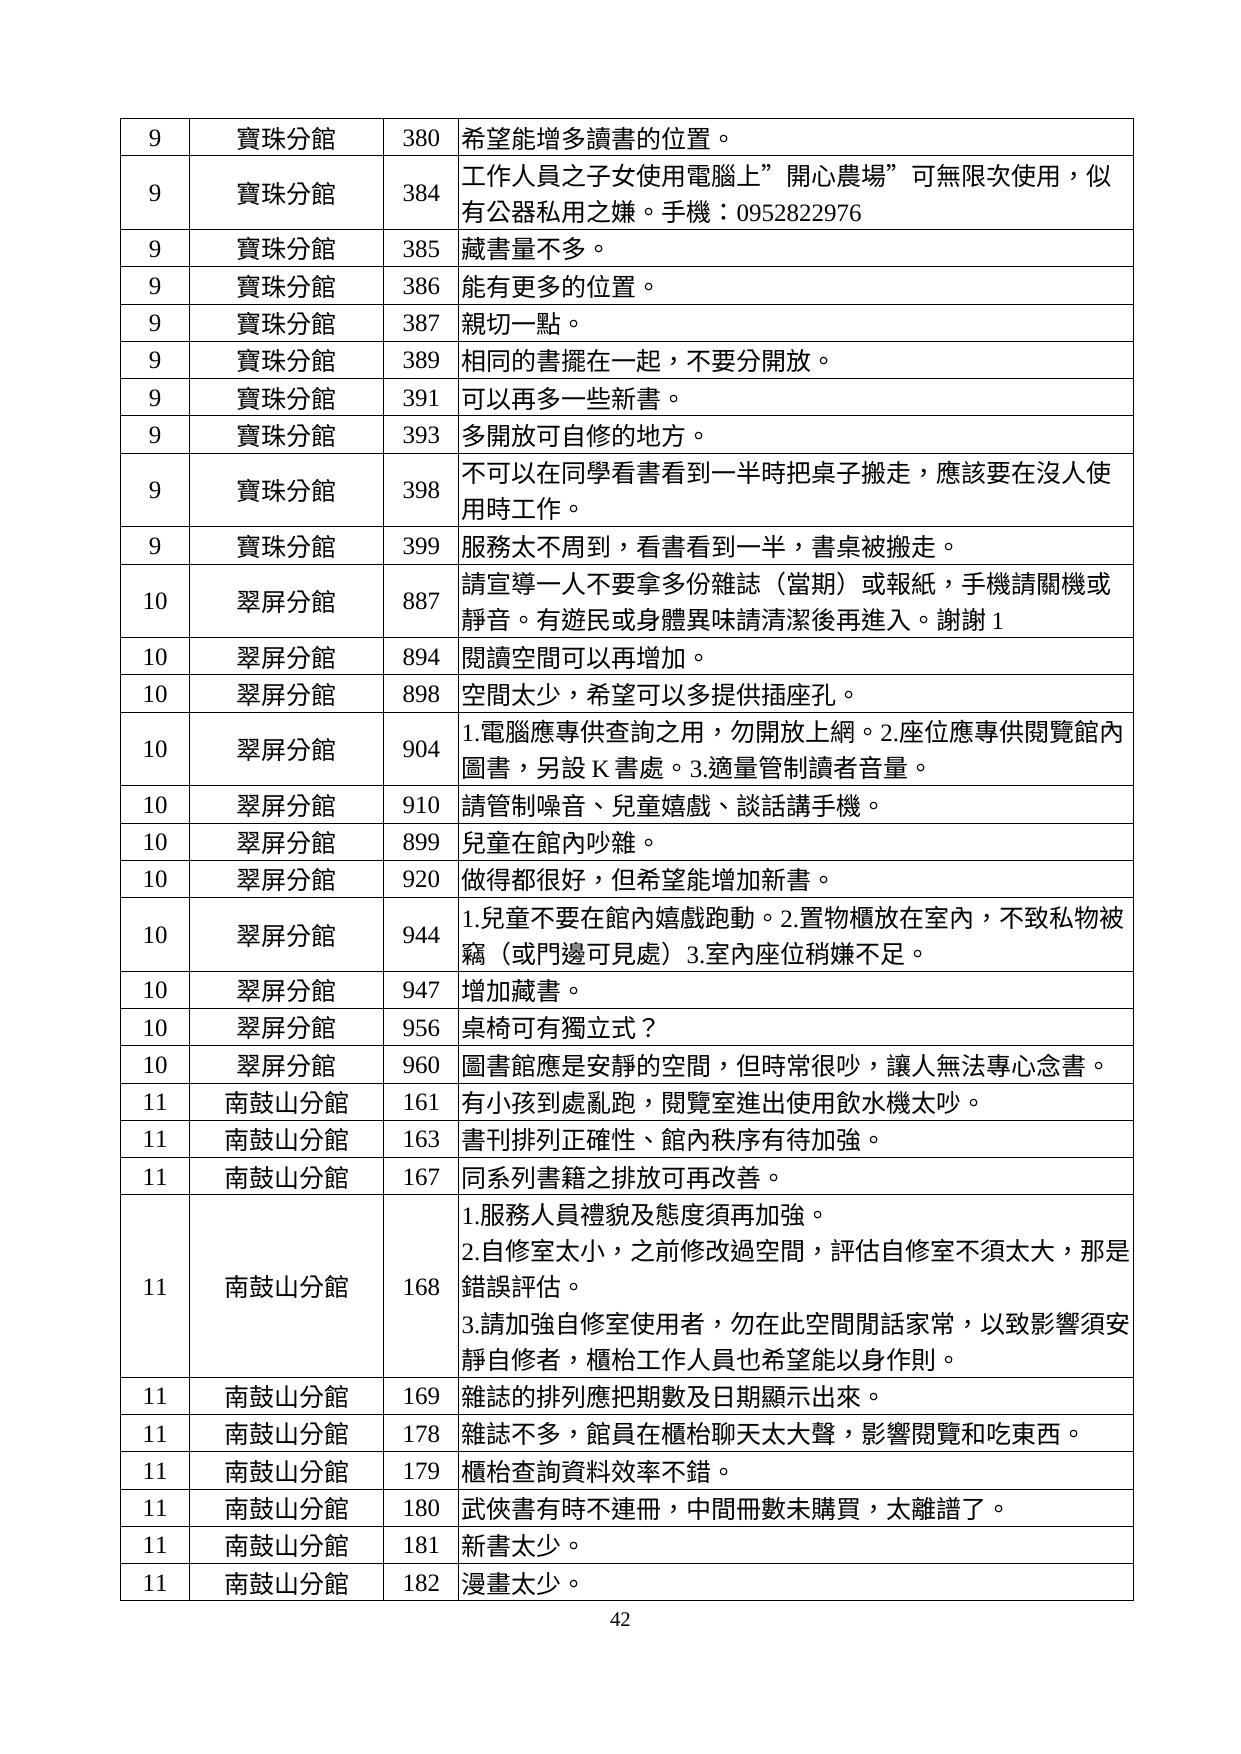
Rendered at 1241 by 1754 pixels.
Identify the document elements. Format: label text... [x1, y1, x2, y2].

table_cell 寶珠分館 [190, 156, 383, 229]
table_cell 10 [121, 1046, 189, 1082]
table_cell 可以再多一些新書。 [459, 379, 1133, 415]
table_cell 10 [121, 861, 189, 897]
table_cell 9 [121, 305, 189, 341]
table_cell 898 [384, 675, 458, 712]
table_cell 163 [384, 1121, 458, 1157]
table_cell 10 [121, 565, 189, 637]
table_cell 親切一點。 [459, 305, 1133, 341]
table_cell 11 [121, 1527, 189, 1563]
table_cell 10 [121, 638, 189, 674]
table_cell 南鼓山分館 [190, 1378, 383, 1414]
table_cell 9 [121, 527, 189, 563]
table_cell 寶珠分館 [190, 230, 383, 266]
table_cell 寶珠分館 [190, 342, 383, 378]
table_cell 空間太少，希望可以多提供插座孔。 [459, 675, 1133, 712]
table_cell 翠屏分館 [190, 824, 383, 860]
table_cell 11 [121, 1378, 189, 1414]
table_cell 169 [384, 1378, 458, 1414]
table_cell 179 [384, 1452, 458, 1488]
table_cell 1.服務人員禮貌及態度須再加強。 2.自修室太小，之前修改過空間，評估自修室不須太大，那是錯誤評估。 3.請加強自修室使用者，勿在此空間閒話家常，以致影響須安靜自修者，櫃枱工作人員也希望能以身作則。 [459, 1195, 1133, 1377]
table_cell 翠屏分館 [190, 898, 383, 971]
table_cell 不可以在同學看書看到一半時把桌子搬走，應該要在沒人使用時工作。 [459, 454, 1133, 526]
table_cell 956 [384, 1009, 458, 1045]
table_cell 11 [121, 1490, 189, 1526]
table_cell 南鼓山分館 [190, 1195, 383, 1377]
table_cell 10 [121, 675, 189, 712]
table_cell 10 [121, 1009, 189, 1045]
table_cell 寶珠分館 [190, 267, 383, 303]
table_cell 11 [121, 1452, 189, 1488]
table_cell 894 [384, 638, 458, 674]
table_cell 182 [384, 1564, 458, 1600]
table_cell 380 [384, 119, 458, 155]
table_cell 書刊排列正確性、館內秩序有待加強。 [459, 1121, 1133, 1157]
table_cell 11 [121, 1415, 189, 1451]
table_cell 391 [384, 379, 458, 415]
table_cell 9 [121, 454, 189, 526]
table_cell 雜誌不多，館員在櫃枱聊天太大聲，影響閱覽和吃東西。 [459, 1415, 1133, 1451]
table_cell 10 [121, 713, 189, 785]
table_cell 181 [384, 1527, 458, 1563]
table_cell 櫃枱查詢資料效率不錯。 [459, 1452, 1133, 1488]
table_cell 1.電腦應專供查詢之用，勿開放上網。2.座位應專供閱覽館內圖書，另設K書處。3.適量管制讀者音量。 [459, 713, 1133, 785]
table_cell 南鼓山分館 [190, 1564, 383, 1600]
table_cell 887 [384, 565, 458, 637]
table_cell 11 [121, 1084, 189, 1120]
table_cell 1.兒童不要在館內嬉戲跑動。2.置物櫃放在室內，不致私物被竊（或門邊可見處）3.室內座位稍嫌不足。 [459, 898, 1133, 971]
table_cell 9 [121, 267, 189, 303]
table_cell 南鼓山分館 [190, 1415, 383, 1451]
table_cell 9 [121, 379, 189, 415]
table_cell 桌椅可有獨立式？ [459, 1009, 1133, 1045]
table_cell 南鼓山分館 [190, 1158, 383, 1194]
table_cell 寶珠分館 [190, 379, 383, 415]
table_cell 寶珠分館 [190, 454, 383, 526]
table_cell 多開放可自修的地方。 [459, 416, 1133, 453]
table_cell 10 [121, 898, 189, 971]
table_cell 南鼓山分館 [190, 1452, 383, 1488]
table_cell 10 [121, 824, 189, 860]
table_cell 有小孩到處亂跑，閱覽室進出使用飲水機太吵。 [459, 1084, 1133, 1120]
table_cell 387 [384, 305, 458, 341]
table_cell 384 [384, 156, 458, 229]
table_cell 180 [384, 1490, 458, 1526]
table_cell 944 [384, 898, 458, 971]
table_cell 圖書館應是安靜的空間，但時常很吵，讓人無法專心念書。 [459, 1046, 1133, 1082]
table_cell 漫畫太少。 [459, 1564, 1133, 1600]
table_cell 翠屏分館 [190, 713, 383, 785]
table_cell 翠屏分館 [190, 1046, 383, 1082]
table_cell 11 [121, 1195, 189, 1377]
table_cell 翠屏分館 [190, 638, 383, 674]
table_cell 167 [384, 1158, 458, 1194]
table_cell 9 [121, 119, 189, 155]
table_cell 399 [384, 527, 458, 563]
table_cell 960 [384, 1046, 458, 1082]
table_cell 9 [121, 342, 189, 378]
table_cell 9 [121, 230, 189, 266]
table_cell 新書太少。 [459, 1527, 1133, 1563]
table_cell 寶珠分館 [190, 119, 383, 155]
table_cell 178 [384, 1415, 458, 1451]
table_cell 9 [121, 416, 189, 453]
table_cell 翠屏分館 [190, 861, 383, 897]
table_cell 相同的書擺在一起，不要分開放。 [459, 342, 1133, 378]
table_cell 翠屏分館 [190, 1009, 383, 1045]
table_cell 11 [121, 1158, 189, 1194]
table_cell 11 [121, 1564, 189, 1600]
table_cell 做得都很好，但希望能增加新書。 [459, 861, 1133, 897]
table_cell 請管制噪音、兒童嬉戲、談話講手機。 [459, 786, 1133, 822]
table_cell 翠屏分館 [190, 786, 383, 822]
table_cell 翠屏分館 [190, 972, 383, 1008]
table_cell 服務太不周到，看書看到一半，書桌被搬走。 [459, 527, 1133, 563]
table_cell 904 [384, 713, 458, 785]
table_cell 武俠書有時不連冊，中間冊數未購買，太離譜了。 [459, 1490, 1133, 1526]
table_cell 能有更多的位置。 [459, 267, 1133, 303]
table_cell 386 [384, 267, 458, 303]
table_cell 南鼓山分館 [190, 1121, 383, 1157]
table_cell 168 [384, 1195, 458, 1377]
table_cell 10 [121, 972, 189, 1008]
table_cell 兒童在館內吵雜。 [459, 824, 1133, 860]
table_cell 閱讀空間可以再增加。 [459, 638, 1133, 674]
table_cell 920 [384, 861, 458, 897]
table_cell 南鼓山分館 [190, 1527, 383, 1563]
table_cell 389 [384, 342, 458, 378]
table_cell 翠屏分館 [190, 565, 383, 637]
table_cell 398 [384, 454, 458, 526]
table_cell 南鼓山分館 [190, 1490, 383, 1526]
table_cell 工作人員之子女使用電腦上”開心農場”可無限次使用，似有公器私用之嫌。手機：0952822976 [459, 156, 1133, 229]
table_cell 393 [384, 416, 458, 453]
table_cell 南鼓山分館 [190, 1084, 383, 1120]
table_cell 增加藏書。 [459, 972, 1133, 1008]
table_cell 161 [384, 1084, 458, 1120]
table_cell 385 [384, 230, 458, 266]
table_cell 寶珠分館 [190, 416, 383, 453]
table_cell 雜誌的排列應把期數及日期顯示出來。 [459, 1378, 1133, 1414]
table_cell 899 [384, 824, 458, 860]
table_cell 10 [121, 786, 189, 822]
table_cell 同系列書籍之排放可再改善。 [459, 1158, 1133, 1194]
table_cell 947 [384, 972, 458, 1008]
table_cell 910 [384, 786, 458, 822]
table_cell 藏書量不多。 [459, 230, 1133, 266]
table_cell 請宣導一人不要拿多份雜誌（當期）或報紙，手機請關機或靜音。有遊民或身體異味請清潔後再進入。謝謝1 [459, 565, 1133, 637]
table_cell 寶珠分館 [190, 305, 383, 341]
table_cell 寶珠分館 [190, 527, 383, 563]
table_cell 11 [121, 1121, 189, 1157]
table_cell 希望能增多讀書的位置。 [459, 119, 1133, 155]
table_cell 9 [121, 156, 189, 229]
table_cell 翠屏分館 [190, 675, 383, 712]
